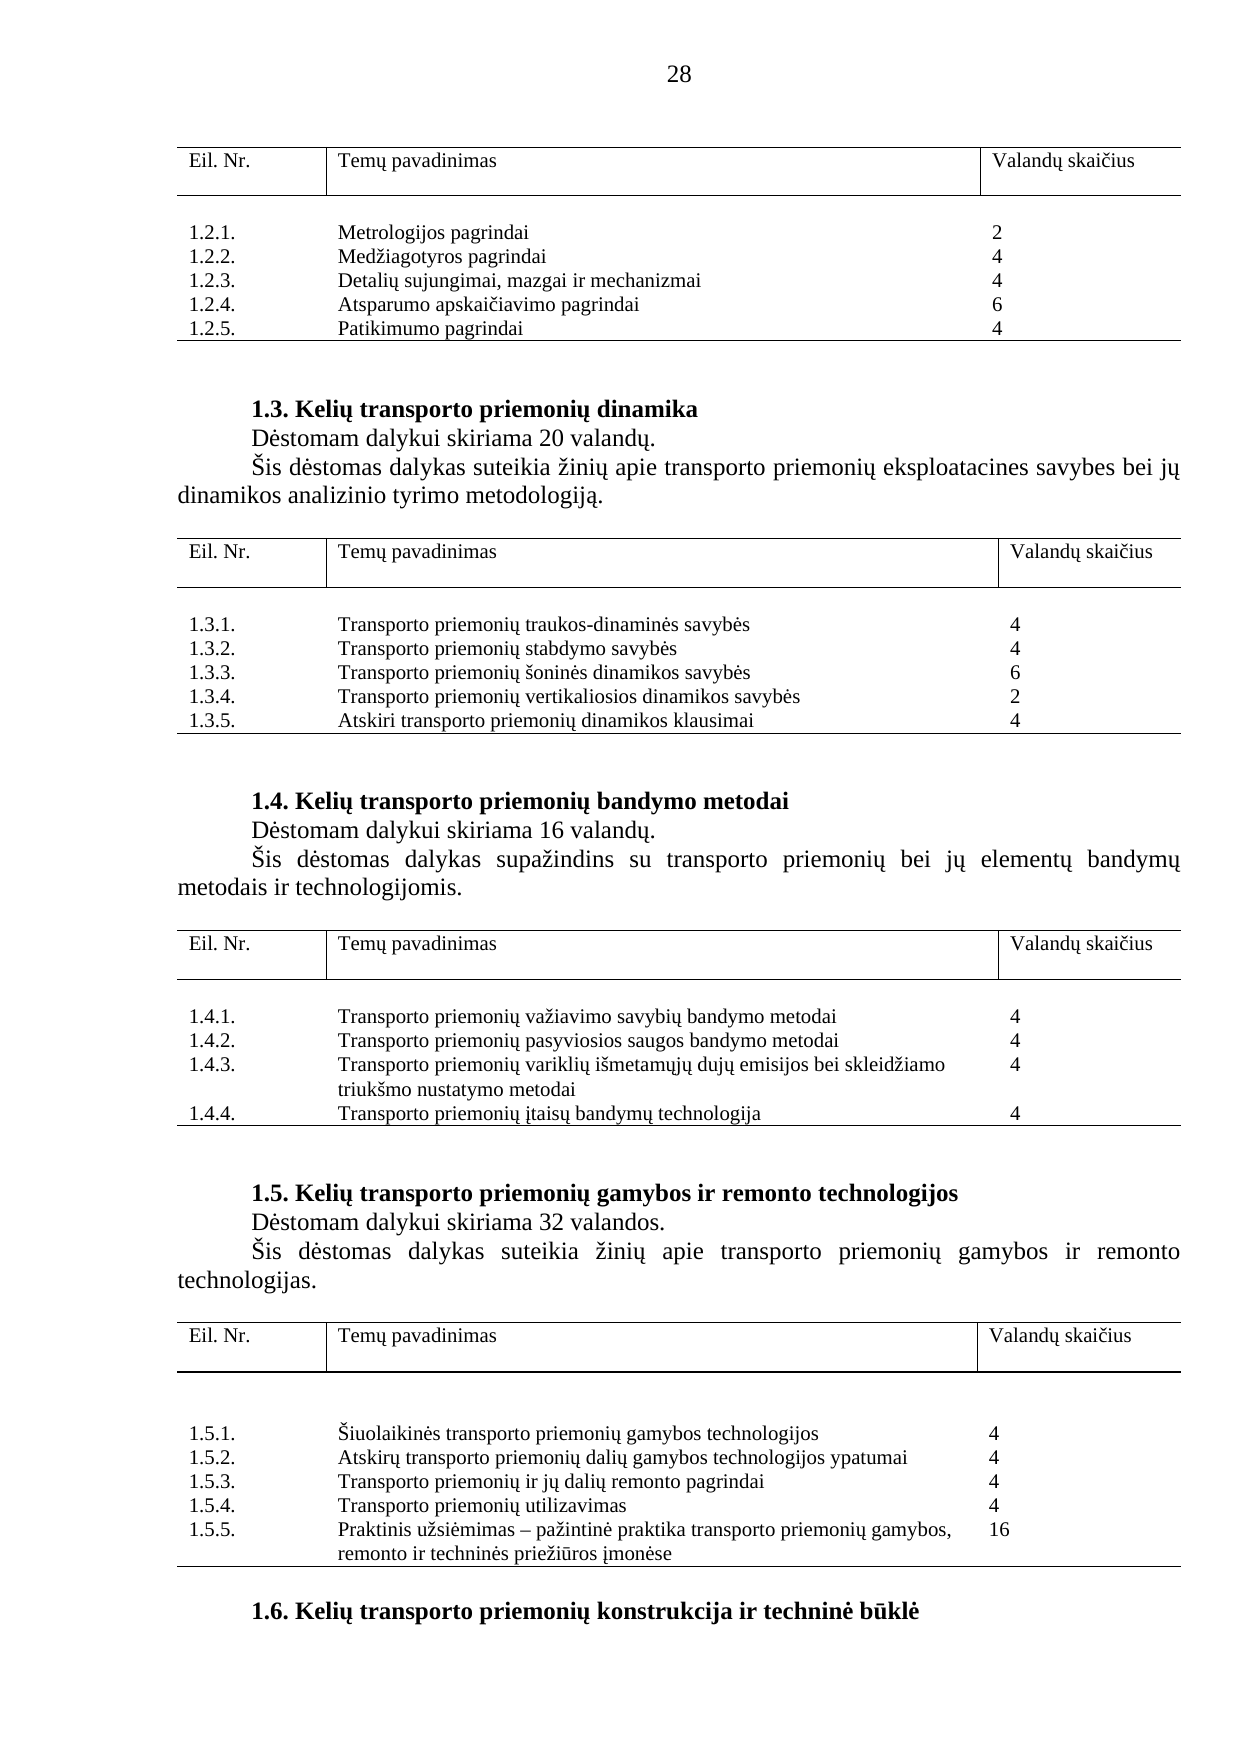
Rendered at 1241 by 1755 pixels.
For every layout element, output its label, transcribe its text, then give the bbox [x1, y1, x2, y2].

table_cell [981, 196, 1181, 220]
table_cell 1.3.5. [177, 708, 326, 732]
table_cell 1.2.2. [177, 244, 326, 268]
table_cell 1.5.3. [177, 1469, 326, 1493]
text 1.4. Kelių transporto priemonių bandymo metodai [177, 786, 1181, 815]
text 1.3. Kelių transporto priemonių dinamika [177, 394, 1181, 423]
table_cell [177, 588, 326, 612]
table_cell [177, 341, 326, 365]
table_cell [326, 196, 981, 220]
table_cell [978, 1396, 1181, 1421]
table_header Temų pavadinimas [327, 931, 998, 979]
table_cell 1.2.1. [177, 220, 326, 244]
text 1.6. Kelių transporto priemonių konstrukcija ir techninė būklė [177, 1596, 1181, 1624]
table_cell Transporto priemonių vertikaliosios dinamikos savybės [326, 684, 999, 708]
table_cell 4 [999, 708, 1181, 732]
table_header Temų pavadinimas [327, 148, 980, 195]
table_cell Transporto priemonių šoninės dinamikos savybės [326, 660, 999, 684]
text Šis dėstomas dalykas suteikia žinių apie transporto priemonių gamybos ir remonto technologijas. [177, 1236, 1181, 1293]
table_cell [326, 341, 981, 365]
table_header Valandų skaičius [999, 539, 1181, 587]
table_cell [177, 1373, 326, 1396]
table_cell [326, 980, 999, 1004]
table_cell 4 [978, 1421, 1181, 1444]
table_cell [326, 588, 999, 612]
table_header Temų pavadinimas [327, 1323, 977, 1371]
table_cell [326, 1126, 999, 1150]
table_cell 1.5.4. [177, 1493, 326, 1517]
table_header Eil. Nr. [177, 539, 326, 587]
table_cell 1.4.3. [177, 1053, 326, 1076]
table_cell 6 [981, 292, 1181, 316]
table_cell 1.3.3. [177, 660, 326, 684]
table_cell 4 [999, 1101, 1181, 1124]
table_cell [326, 1396, 977, 1421]
table_cell Atsparumo apskaičiavimo pagrindai [326, 292, 981, 316]
table_cell 4 [978, 1445, 1181, 1469]
table_cell 1.2.3. [177, 268, 326, 292]
table_cell 2 [981, 220, 1181, 244]
table_cell [326, 1373, 977, 1396]
table_cell 1.4.2. [177, 1028, 326, 1052]
table_cell 1.2.4. [177, 292, 326, 316]
table_header Temų pavadinimas [327, 539, 998, 587]
table_cell 4 [999, 1028, 1181, 1052]
table_cell 1.5.5. [177, 1517, 326, 1541]
table_cell Patikimumo pagrindai [326, 316, 981, 340]
table_cell 4 [981, 244, 1181, 268]
table_cell 1.3.1. [177, 612, 326, 636]
table_cell [177, 1126, 326, 1150]
table_cell [999, 1076, 1181, 1101]
table_cell Detalių sujungimai, mazgai ir mechanizmai [326, 268, 981, 292]
table_header Eil. Nr. [177, 148, 326, 195]
table_cell Transporto priemonių traukos-dinaminės savybės [326, 612, 999, 636]
table_cell [177, 734, 326, 757]
table_cell Šiuolaikinės transporto priemonių gamybos technologijos [326, 1421, 977, 1444]
table_cell [978, 1373, 1181, 1396]
text 1.5. Kelių transporto priemonių gamybos ir remonto technologijos [177, 1178, 1181, 1207]
table_cell 1.5.1. [177, 1421, 326, 1444]
table_cell [177, 1076, 326, 1101]
table_cell [999, 588, 1181, 612]
table_cell 4 [978, 1469, 1181, 1493]
table_cell 4 [999, 1053, 1181, 1076]
table_cell 1.3.2. [177, 636, 326, 660]
table_cell 4 [999, 636, 1181, 660]
table_cell [177, 1541, 326, 1566]
table_cell [999, 1126, 1181, 1150]
table_cell [177, 980, 326, 1004]
table_cell 4 [999, 1004, 1181, 1028]
table_cell 1.2.5. [177, 316, 326, 340]
table_cell Transporto priemonių stabdymo savybės [326, 636, 999, 660]
table_cell Transporto priemonių ir jų dalių remonto pagrindai [326, 1469, 977, 1493]
table_cell Praktinis užsiėmimas – pažintinė praktika transporto priemonių gamybos, remonto ir techninės priežiūros įmonėse [326, 1517, 977, 1566]
table_header Valandų skaičius [999, 931, 1181, 979]
table_cell Atskiri transporto priemonių dinamikos klausimai [326, 708, 999, 732]
table_cell Metrologijos pagrindai [326, 220, 981, 244]
table_header Eil. Nr. [177, 1323, 326, 1371]
text Šis dėstomas dalykas suteikia žinių apie transporto priemonių eksploatacines savybes bei jų dinamikos analizinio tyrimo metodologiją. [177, 452, 1181, 509]
table_cell Transporto priemonių važiavimo savybių bandymo metodai [326, 1004, 999, 1028]
table_cell 1.4.1. [177, 1004, 326, 1028]
table_cell triukšmo nustatymo metodai [326, 1076, 999, 1101]
table_cell 16 [978, 1517, 1181, 1541]
table_cell Transporto priemonių įtaisų bandymų technologija [326, 1101, 999, 1124]
table_cell 1.5.2. [177, 1445, 326, 1469]
table_header Valandų skaičius [981, 148, 1181, 195]
table_cell 2 [999, 684, 1181, 708]
table_cell 4 [999, 612, 1181, 636]
table_cell 4 [981, 316, 1181, 340]
table_cell 4 [978, 1493, 1181, 1517]
text Dėstomam dalykui skiriama 16 valandų. [177, 815, 1181, 844]
table_cell 6 [999, 660, 1181, 684]
table_cell [981, 341, 1181, 365]
table_cell Medžiagotyros pagrindai [326, 244, 981, 268]
table_cell 1.4.4. [177, 1101, 326, 1124]
text Šis dėstomas dalykas supažindins su transporto priemonių bei jų elementų bandymų metodais ir technologijomis. [177, 844, 1181, 901]
table_cell Transporto priemonių pasyviosios saugos bandymo metodai [326, 1028, 999, 1052]
table_cell Transporto priemonių variklių išmetamųjų dujų emisijos bei skleidžiamo [326, 1053, 999, 1076]
table_cell Transporto priemonių utilizavimas [326, 1493, 977, 1517]
table_cell [999, 734, 1181, 757]
table_cell 1.3.4. [177, 684, 326, 708]
table_cell 4 [981, 268, 1181, 292]
table_cell [978, 1541, 1181, 1566]
table_header Eil. Nr. [177, 931, 326, 979]
text Dėstomam dalykui skiriama 20 valandų. [177, 423, 1181, 452]
table_cell [999, 980, 1181, 1004]
table_cell Atskirų transporto priemonių dalių gamybos technologijos ypatumai [326, 1445, 977, 1469]
table_cell [326, 734, 999, 757]
table_cell [177, 1396, 326, 1421]
table_cell [177, 196, 326, 220]
table_header Valandų skaičius [978, 1323, 1181, 1371]
text Dėstomam dalykui skiriama 32 valandos. [177, 1207, 1181, 1236]
